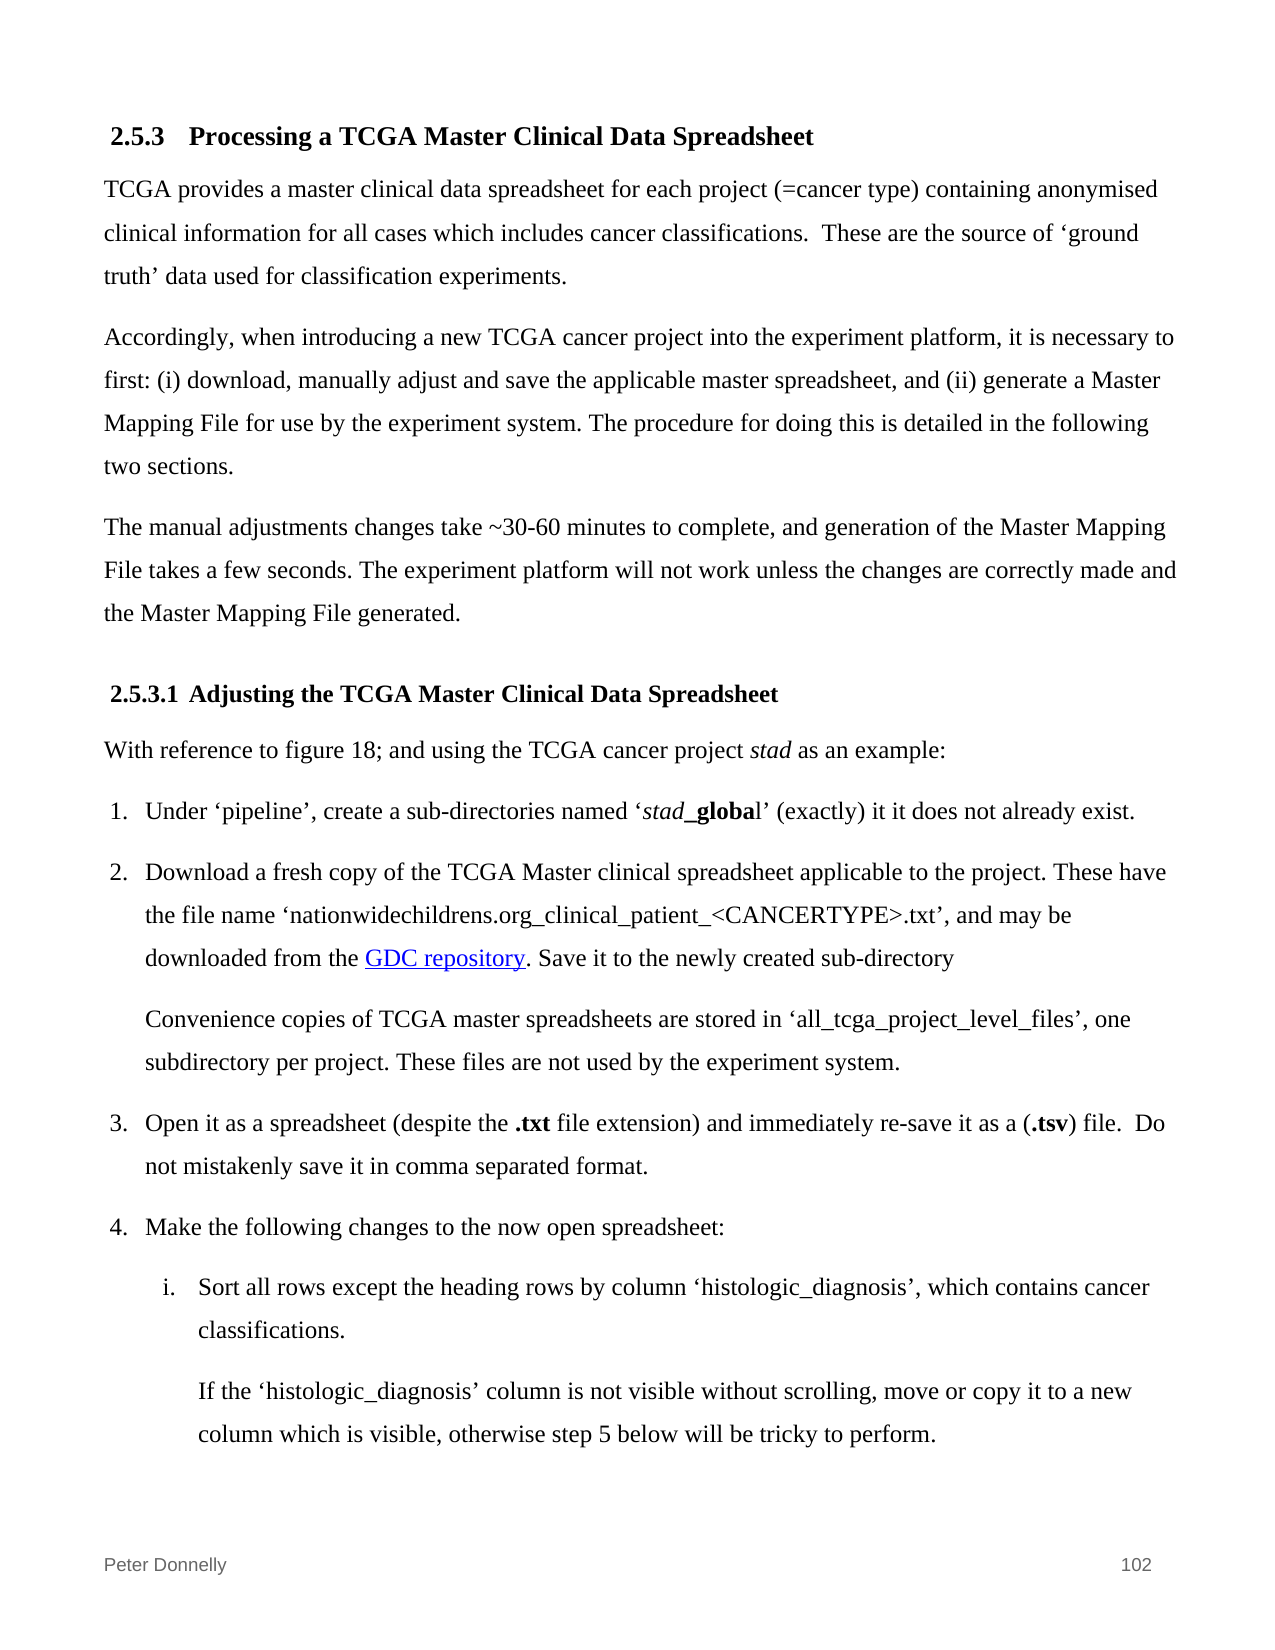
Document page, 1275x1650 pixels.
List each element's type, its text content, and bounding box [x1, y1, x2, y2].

list Make the following changes to the now open spreadsheet: [109, 1212, 1181, 1240]
list Under ‘pipeline’, create a sub-directories named ‘stad_global’ (exactly) it it does not already exist. [109, 796, 1181, 824]
subtitle Adjusting the TCGA Master Clinical Data Spreadsheet [103, 679, 1181, 708]
text The manual adjustments changes take ~30-60 minutes to complete, and generation of the Master Mapping File takes a few seconds. The experiment platform will not work unless the changes are correctly made and the Master Mapping File generated. [103, 512, 1181, 627]
list If the ‘histologic_diagnosis’ column is not visible without scrolling, move or copy it to a new column which is visible, otherwise step 5 below will be tricky to perform. [162, 1376, 1181, 1448]
list Download a fresh copy of the TCGA Master clinical spreadsheet applicable to the project. These have the file name ‘nationwidechildrens.org_clinical_patient_<CANCERTYPE>.txt’, and may be downloaded from the GDC repository. Save it to the newly created sub-directory [109, 857, 1181, 972]
subtitle Processing a TCGA Master Clinical Data Spreadsheet [103, 120, 1181, 151]
list Open it as a spreadsheet (despite the .txt file extension) and immediately re-save it as a (.tsv) file. Do not mistakenly save it in comma separated format. [109, 1108, 1181, 1179]
text TCGA provides a master clinical data spreadsheet for each project (=cancer type) containing anonymised clinical information for all cases which includes cancer classifications. These are the source of ‘ground truth’ data used for classification experiments. [103, 174, 1181, 289]
text Accordingly, when introducing a new TCGA cancer project into the experiment platform, it is necessary to first: (i) download, manually adjust and save the applicable master spreadsheet, and (ii) generate a Master Mapping File for use by the experiment system. The procedure for doing this is detailed in the following two sections. [103, 322, 1181, 480]
list Convenience copies of TCGA master spreadsheets are stored in ‘all_tcga_project_level_files’, one subdirectory per project. These files are not used by the experiment system. [109, 1004, 1181, 1076]
list Sort all rows except the heading rows by column ‘histologic_diagnosis’, which contains cancer classifications. [162, 1272, 1181, 1344]
text With reference to figure 18; and using the TCGA cancer project stad as an example: [103, 735, 1181, 764]
